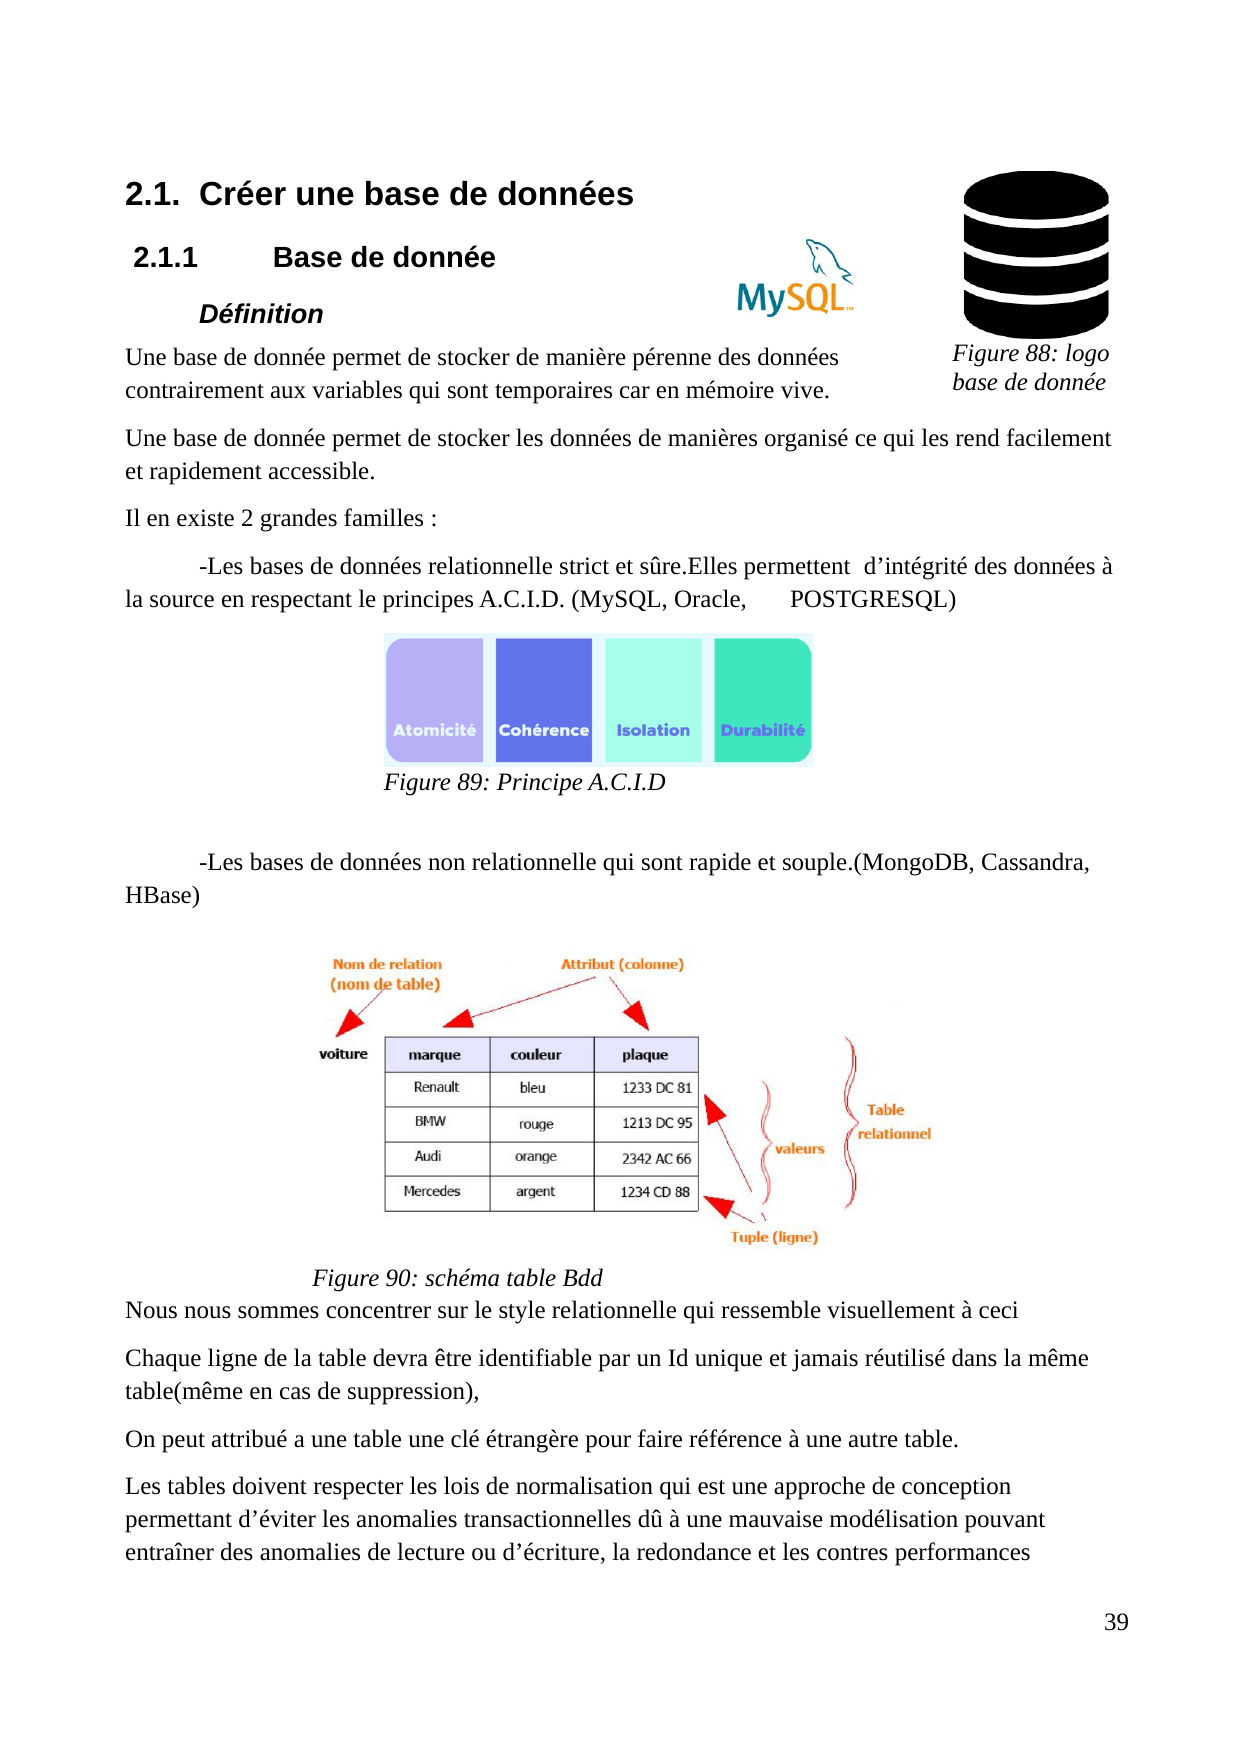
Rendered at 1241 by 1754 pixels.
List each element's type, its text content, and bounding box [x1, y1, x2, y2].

text Chaque ligne de la table devra être identifiable par un Id unique et jamais réutilisé dans la même table(même en cas de suppression), [125, 1343, 1123, 1405]
text Figure 89: Principe A.C.I.D [384, 767, 813, 795]
text On peut attribué a une table une clé étrangère pour faire référence à une autre table. [125, 1424, 1123, 1453]
subtitle Définition [125, 298, 952, 330]
subtitle Créer une base de données [125, 174, 952, 213]
picture [312, 950, 936, 1251]
text -Les bases de données relationnelle strict et sûre.Elles permettent d’intégrité des données à la source en respectant le principes A.C.I.D. (MySQL, Oracle, POSTGRESQL) [125, 551, 1123, 613]
subtitle [952, 158, 1119, 171]
picture [952, 171, 1120, 339]
text Figure 88: logo base de donnée [952, 339, 1119, 396]
text Il en existe 2 grandes familles : [125, 503, 1123, 532]
text -Les bases de données non relationnelle qui sont rapide et souple.(MongoDB, Cassandra, HBase) [125, 847, 1123, 909]
text Les tables doivent respecter les lois de normalisation qui est une approche de conception permettant d’éviter les anomalies transactionnelles dû à une mauvaise modélisation pouvant entraîner des anomalies de lecture ou d’écriture, la redondance et les contres performances [125, 1471, 1123, 1566]
text Figure 90: schéma table Bdd [312, 1251, 936, 1291]
subtitle Base de donnée [125, 240, 732, 273]
text Nous nous sommes concentrer sur le style relationnelle qui ressemble visuellement à ceci [125, 926, 1123, 1324]
picture [732, 233, 857, 321]
picture [383, 633, 814, 767]
text Une base de donnée permet de stocker de manière pérenne des données contrairement aux variables qui sont temporaires car en mémoire vive. [125, 342, 1123, 404]
text [312, 939, 936, 950]
text Une base de donnée permet de stocker les données de manières organisé ce qui les rend facilement et rapidement accessible. [125, 423, 1123, 484]
subtitle [857, 240, 952, 273]
